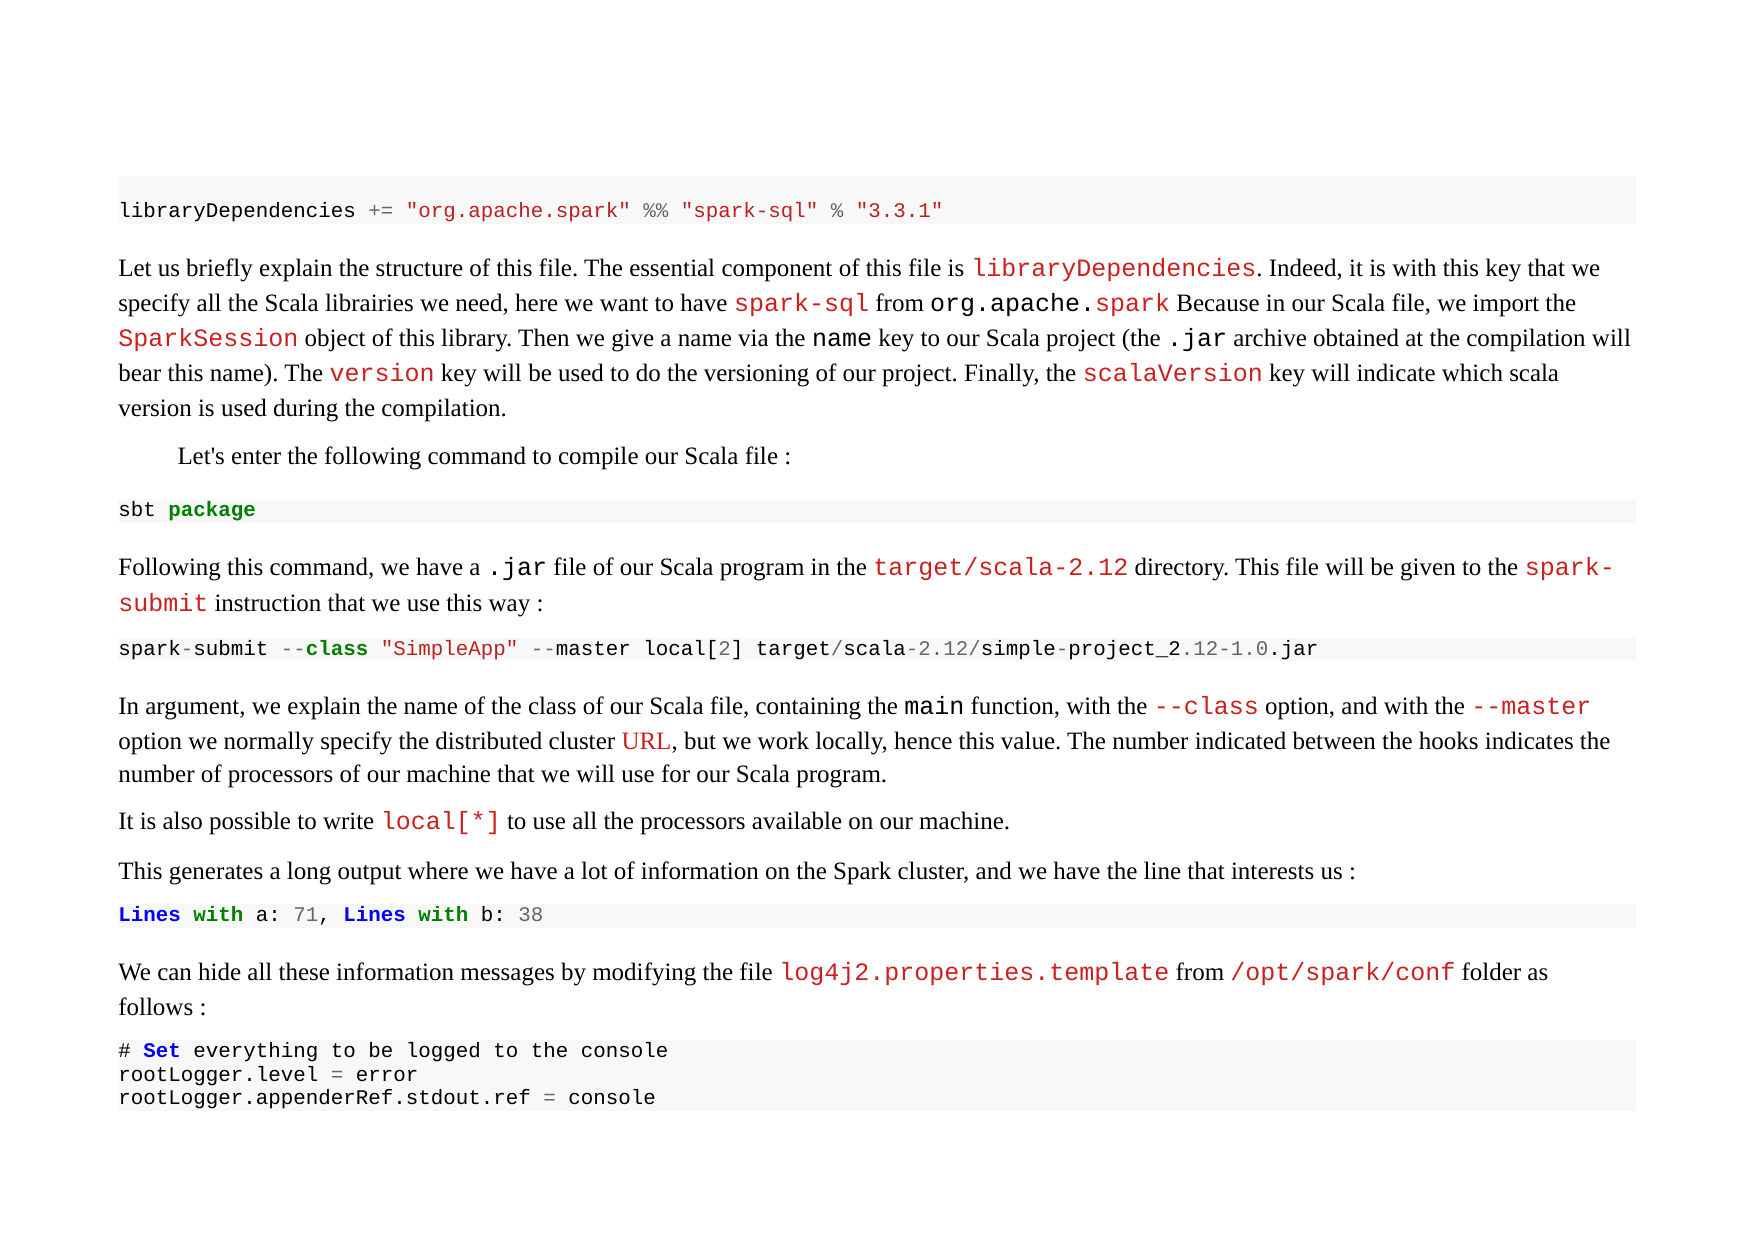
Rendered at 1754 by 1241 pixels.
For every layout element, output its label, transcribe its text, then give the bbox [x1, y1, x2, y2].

text We can hide all these information messages by modifying the file log4j2.properties.template from /opt/spark/conf folder as follows : [118, 957, 1636, 1021]
text This generates a long output where we have a lot of information on the Spark cluster, and we have the line that interests us : [118, 856, 1636, 885]
text Lines with a: 71, Lines with b: 38 [118, 904, 1636, 928]
text sbt package [118, 499, 1636, 523]
text spark-submit --class "SimpleApp" --master local[2] target/scala-2.12/simple-project_2.12-1.0.jar [118, 638, 1636, 661]
text Let us briefly explain the structure of this file. The essential component of this file is libraryDependencies. Indeed, it is with this key that we specify all the Scala librairies we need, here we want to have spark-sql from org.apache.spark Because in our Scala file, we import the SparkSession object of this library. Then we give a name via the name key to our Scala project (the .jar archive obtained at the compilation will bear this name). The version key will be used to do the versioning of our project. Finally, the scalaVersion key will indicate which scala version is used during the compilation. [118, 253, 1636, 422]
text In argument, we explain the name of the class of our Scala file, containing the main function, with the --class option, and with the --master option we normally specify the distributed cluster URL, but we work locally, hence this value. The number indicated between the hooks indicates the number of processors of our machine that we will use for our Scala program. [118, 691, 1636, 788]
text It is also possible to write local[*] to use all the processors available on our machine. [118, 806, 1636, 837]
text Following this command, we have a .jar file of our Scala program in the target/scala-2.12 directory. This file will be given to the spark-submit instruction that we use this way : [118, 552, 1636, 618]
text Let's enter the following command to compile our Scala file : [177, 441, 1577, 470]
text # Set everything to be logged to the console [118, 1040, 1636, 1063]
text rootLogger.level = error [118, 1063, 1636, 1087]
text libraryDependencies += "org.apache.spark" %% "spark-sql" % "3.3.1" [118, 200, 1636, 224]
text rootLogger.appenderRef.stdout.ref = console [118, 1087, 1636, 1111]
